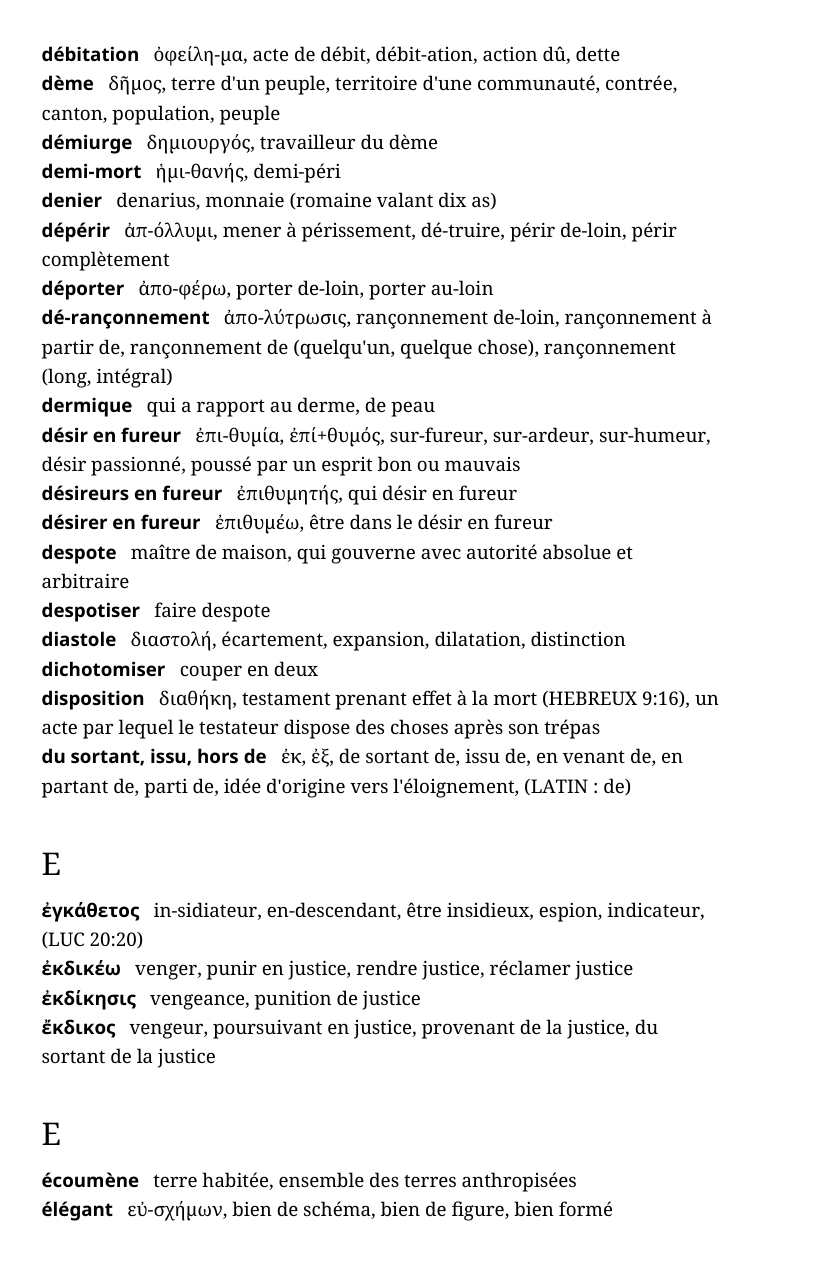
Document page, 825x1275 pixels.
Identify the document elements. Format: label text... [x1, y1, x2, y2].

text ἐκδίκησις vengeance, punition de justice [41, 985, 724, 1010]
text demi-mort ἡμι-θανής, demi-péri [41, 158, 724, 184]
text despotiser faire despote [41, 597, 724, 623]
text ἐκδικέω venger, punir en justice, rendre justice, réclamer justice [41, 956, 724, 981]
text despote maître de maison, qui gouverne avec autorité absolue et arbitraire [41, 539, 724, 594]
text écoumène terre habitée, ensemble des terres anthropisées [41, 1167, 724, 1193]
text désirer en fureur ἐπιθυμέω, être dans le désir en fureur [41, 510, 724, 535]
text dichotomiser couper en deux [41, 656, 724, 682]
text disposition διαθήκη, testament prenant effet à la mort (HEBREUX 9:16), un acte par lequel le testateur dispose des choses après son trépas [41, 685, 724, 740]
text ἔκδικος vengeur, poursuivant en justice, provenant de la justice, du sortant de la justice [41, 1014, 724, 1069]
text dépérir ἀπ-όλλυμι, mener à périssement, dé-truire, périr de-loin, périr complètement [41, 217, 724, 272]
text dème δῆμος, terre d'un peuple, territoire d'une communauté, contrée, canton, population, peuple [41, 71, 724, 125]
subtitle E [41, 1112, 724, 1155]
subtitle Ε [41, 842, 724, 884]
text élégant εὐ-σχήμων, bien de schéma, bien de figure, bien formé [41, 1197, 724, 1222]
text démiurge δημιουργός, travailleur du dème [41, 129, 724, 155]
text débitation ὀφείλη-μα, acte de débit, débit-ation, action dû, dette [41, 41, 724, 67]
text désireurs en fureur ἐπιθυμητής, qui désir en fureur [41, 480, 724, 506]
text désir en fureur ἐπι-θυμία, ἐπί+θυμός, sur-fureur, sur-ardeur, sur-humeur, désir passionné, poussé par un esprit bon ou mauvais [41, 422, 724, 477]
text denier denarius, monnaie (romaine valant dix as) [41, 188, 724, 213]
text dé-rançonnement ἀπο-λύτρωσις, rançonnement de-loin, rançonnement à partir de, rançonnement de (quelqu'un, quelque chose), rançonnement (long, intégral) [41, 305, 724, 389]
text dermique qui a rapport au derme, de peau [41, 393, 724, 418]
text ἐγκάθετος in-sidiateur, en-descendant, être insidieux, espion, indicateur, (LUC 20:20) [41, 897, 724, 952]
text diastole διαστολή, écartement, expansion, dilatation, distinction [41, 627, 724, 652]
text du sortant, issu, hors de ἐκ, ἐξ, de sortant de, issu de, en venant de, en partant de, parti de, idée d'origine vers l'éloignement, (LATIN : de) [41, 744, 724, 799]
text déporter ἀπο-φέρω, porter de-loin, porter au-loin [41, 276, 724, 301]
